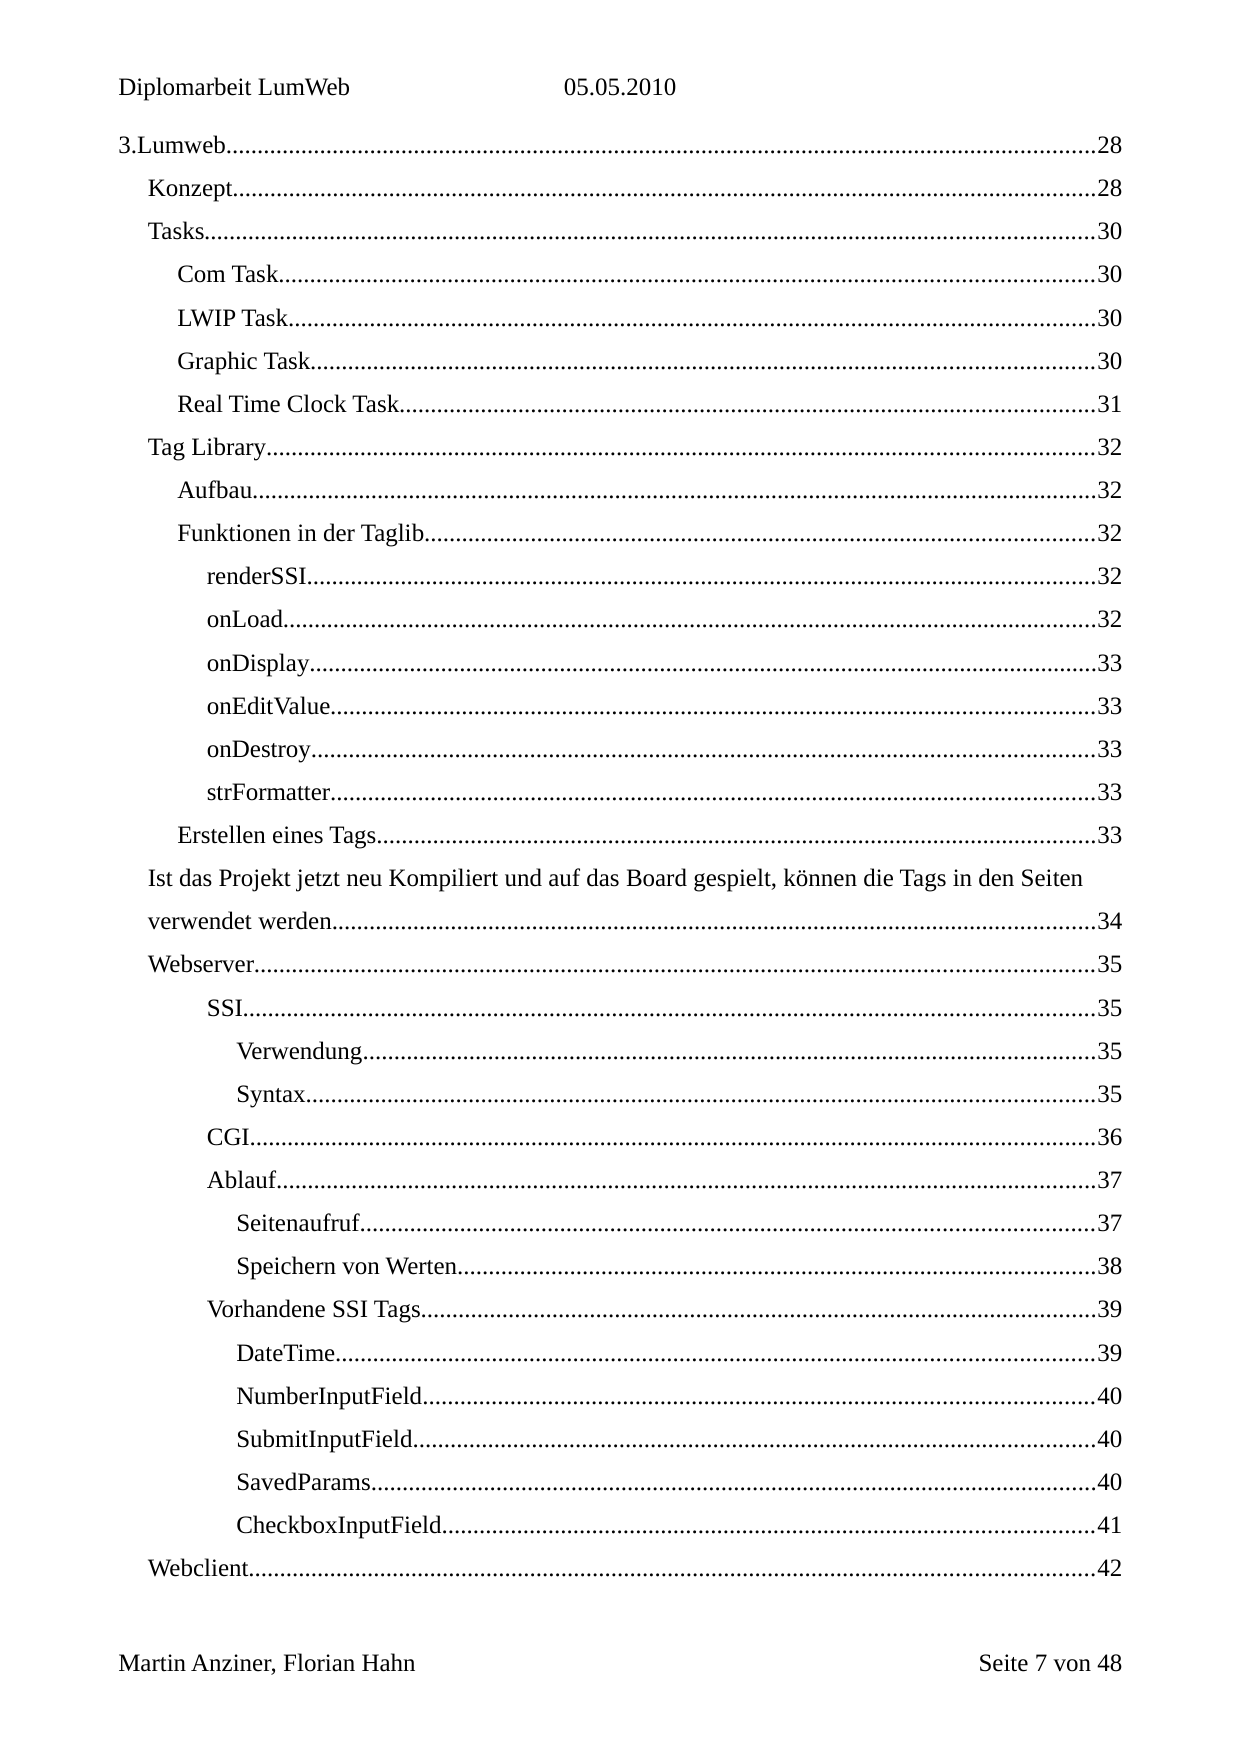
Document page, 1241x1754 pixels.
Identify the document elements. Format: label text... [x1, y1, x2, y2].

text Webclient 42 [148, 1553, 1122, 1582]
text Webserver 35 [148, 949, 1122, 978]
text SubmitInputField 40 [236, 1424, 1122, 1453]
text Funktionen in der Taglib 32 [177, 518, 1122, 547]
text Speichern von Werten 38 [236, 1251, 1122, 1280]
text strFormatter 33 [207, 777, 1122, 806]
text Seitenaufruf 37 [236, 1208, 1122, 1237]
text NumberInputField 40 [236, 1381, 1122, 1409]
text onLoad 32 [207, 604, 1122, 633]
text renderSSI 32 [207, 561, 1122, 590]
text LWIP Task 30 [177, 303, 1122, 331]
text Tasks 30 [148, 216, 1122, 245]
text onDestroy 33 [207, 734, 1122, 763]
text Aufbau 32 [177, 475, 1122, 504]
text DateTime 39 [236, 1338, 1122, 1366]
text CheckboxInputField 41 [236, 1510, 1122, 1539]
text onDisplay 33 [207, 648, 1122, 676]
text Erstellen eines Tags 33 [177, 820, 1122, 849]
text onEditValue 33 [207, 691, 1122, 719]
text 3.Lumweb 28 [118, 130, 1122, 159]
text Ist das Projekt jetzt neu Kompiliert und auf das Board gespielt, können die Tags in den Seiten verwendet werden. 34 [148, 863, 1122, 935]
text Com Task 30 [177, 259, 1122, 288]
text Verwendung 35 [236, 1036, 1122, 1064]
text Real Time Clock Task 31 [177, 389, 1122, 418]
text SSI 35 [207, 993, 1122, 1021]
text Vorhandene SSI Tags 39 [207, 1294, 1122, 1323]
text Konzept 28 [148, 173, 1122, 202]
text Tag Library 32 [148, 432, 1122, 461]
text CGI 36 [207, 1122, 1122, 1151]
text Ablauf 37 [207, 1165, 1122, 1194]
text SavedParams 40 [236, 1467, 1122, 1496]
text Graphic Task 30 [177, 346, 1122, 374]
text Syntax 35 [236, 1079, 1122, 1108]
